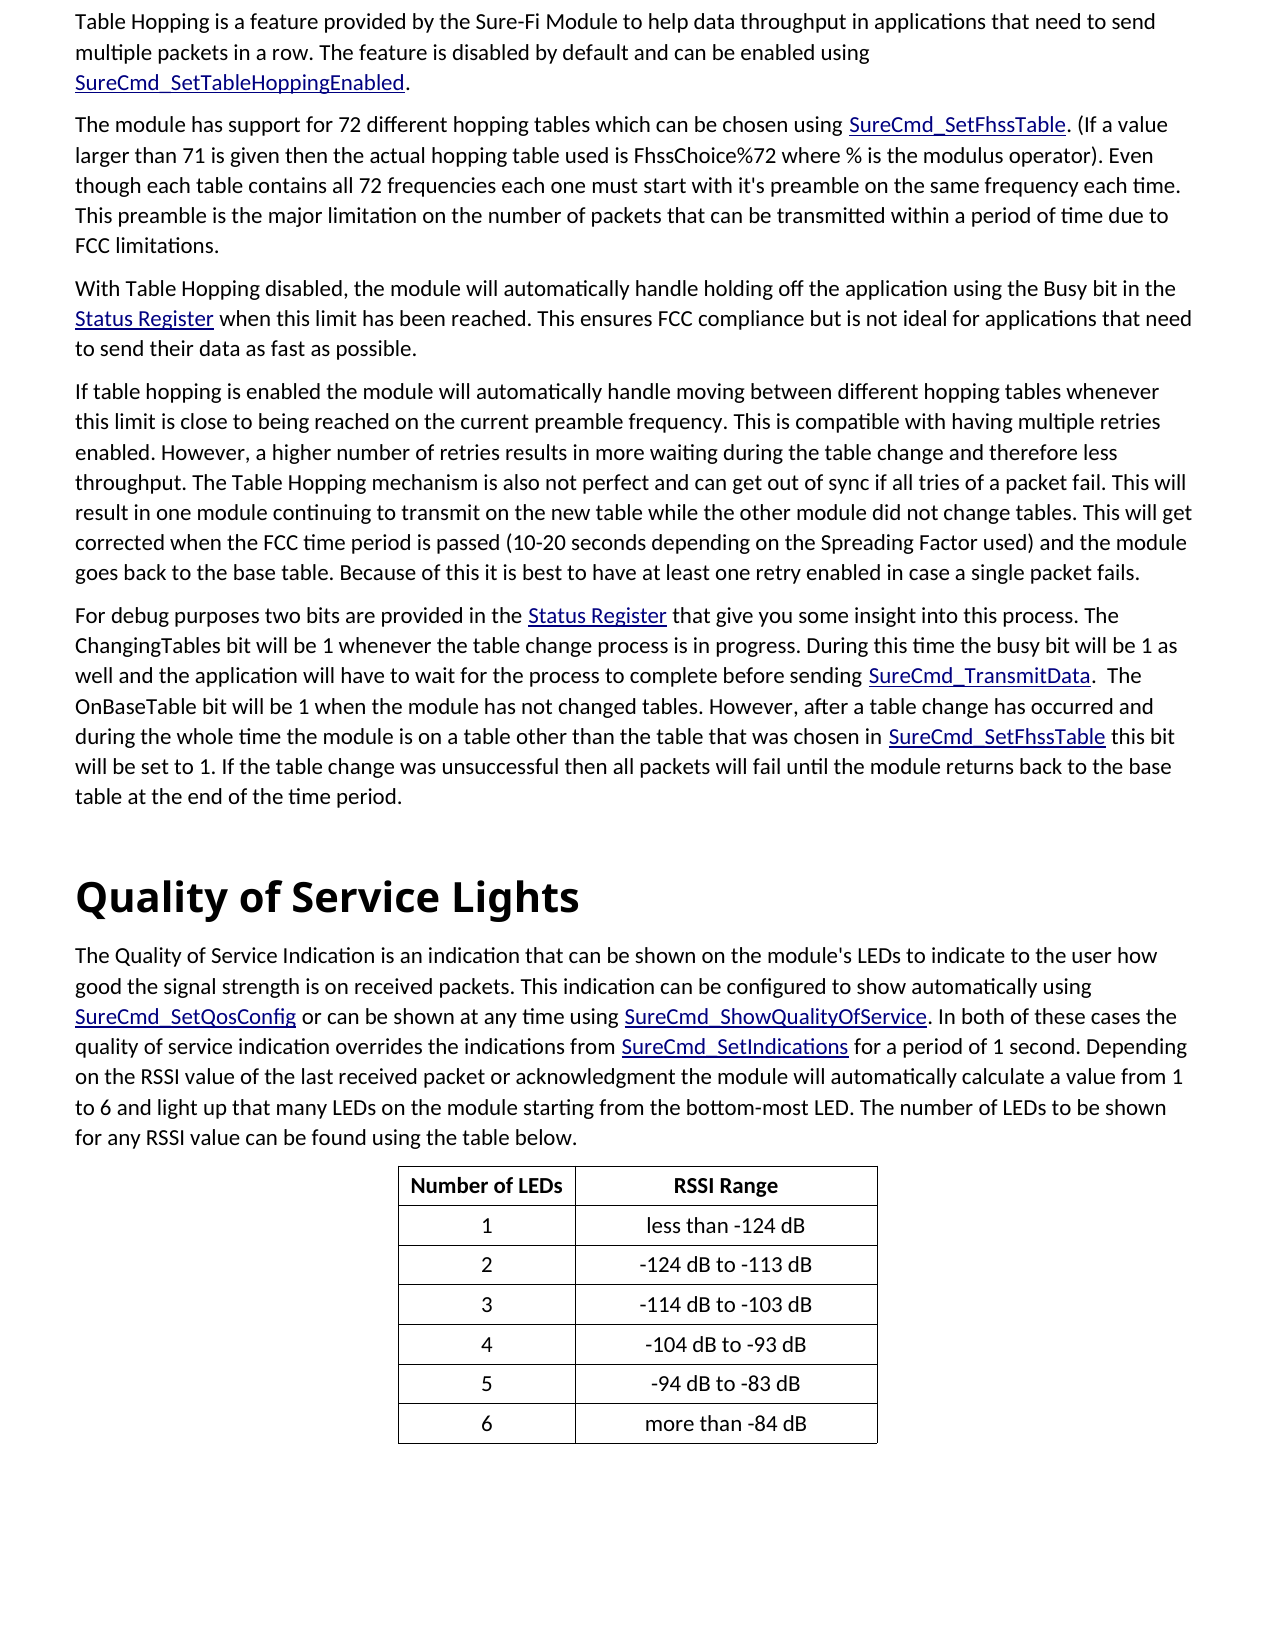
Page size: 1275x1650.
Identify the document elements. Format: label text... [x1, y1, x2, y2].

table_cell -94 dB to -83 dB [576, 1365, 877, 1403]
table_cell 5 [399, 1365, 575, 1403]
text The module has support for 72 different hopping tables which can be chosen using SureCmd_SetFhssTable. (If a value larger than 71 is given then the actual hopping table used is FhssChoice%72 where % is the modulus operator). Even though each table contains all 72 frequencies each one must start with it's preamble on the same frequency each time. This preamble is the major limitation on the number of packets that can be transmitted within a period of time due to FCC limitations. [75, 111, 1200, 259]
table_cell -114 dB to -103 dB [576, 1285, 877, 1324]
table_cell 1 [399, 1206, 575, 1245]
table_cell -124 dB to -113 dB [576, 1246, 877, 1284]
table_header RSSI Range [576, 1167, 877, 1205]
table_cell 3 [399, 1285, 575, 1324]
table_cell -104 dB to -93 dB [576, 1325, 877, 1363]
table_cell 2 [399, 1246, 575, 1284]
table_cell 6 [399, 1404, 575, 1443]
text Table Hopping is a feature provided by the Sure-Fi Module to help data throughput in applications that need to send multiple packets in a row. The feature is disabled by default and can be enabled using SureCmd_SetTableHoppingEnabled. [75, 7, 1200, 96]
table_header Number of LEDs [399, 1167, 575, 1205]
text Quality of Service Lights [75, 868, 1200, 925]
table_cell 4 [399, 1325, 575, 1363]
text If table hopping is enabled the module will automatically handle moving between different hopping tables whenever this limit is close to being reached on the current preamble frequency. This is compatible with having multiple retries enabled. However, a higher number of retries results in more waiting during the table change and therefore less throughput. The Table Hopping mechanism is also not perfect and can get out of sync if all tries of a packet fail. This will result in one module continuing to transmit on the new table while the other module did not change tables. This will get corrected when the FCC time period is passed (10-20 seconds depending on the Spreading Factor used) and the module goes back to the base table. Because of this it is best to have at least one retry enabled in case a single packet fails. [75, 377, 1200, 587]
table_cell less than -124 dB [576, 1206, 877, 1245]
table_cell more than -84 dB [576, 1404, 877, 1443]
text For debug purposes two bits are provided in the Status Register that give you some insight into this process. The ChangingTables bit will be 1 whenever the table change process is in progress. During this time the busy bit will be 1 as well and the application will have to wait for the process to complete before sending SureCmd_TransmitData. The OnBaseTable bit will be 1 when the module has not changed tables. However, after a table change has occurred and during the whole time the module is on a table other than the table that was chosen in SureCmd_SetFhssTable this bit will be set to 1. If the table change was unsuccessful then all packets will fail until the module returns back to the base table at the end of the time period. [75, 601, 1200, 811]
text The Quality of Service Indication is an indication that can be shown on the module's LEDs to indicate to the user how good the signal strength is on received packets. This indication can be configured to show automatically using SureCmd_SetQosConfig or can be shown at any time using SureCmd_ShowQualityOfService. In both of these cases the quality of service indication overrides the indications from SureCmd_SetIndications for a period of 1 second. Depending on the RSSI value of the last received packet or acknowledgment the module will automatically calculate a value from 1 to 6 and light up that many LEDs on the module starting from the bottom-most LED. The number of LEDs to be shown for any RSSI value can be found using the table below. [75, 942, 1200, 1151]
text With Table Hopping disabled, the module will automatically handle holding off the application using the Busy bit in the Status Register when this limit has been reached. This ensures FCC compliance but is not ideal for applications that need to send their data as fast as possible. [75, 274, 1200, 363]
